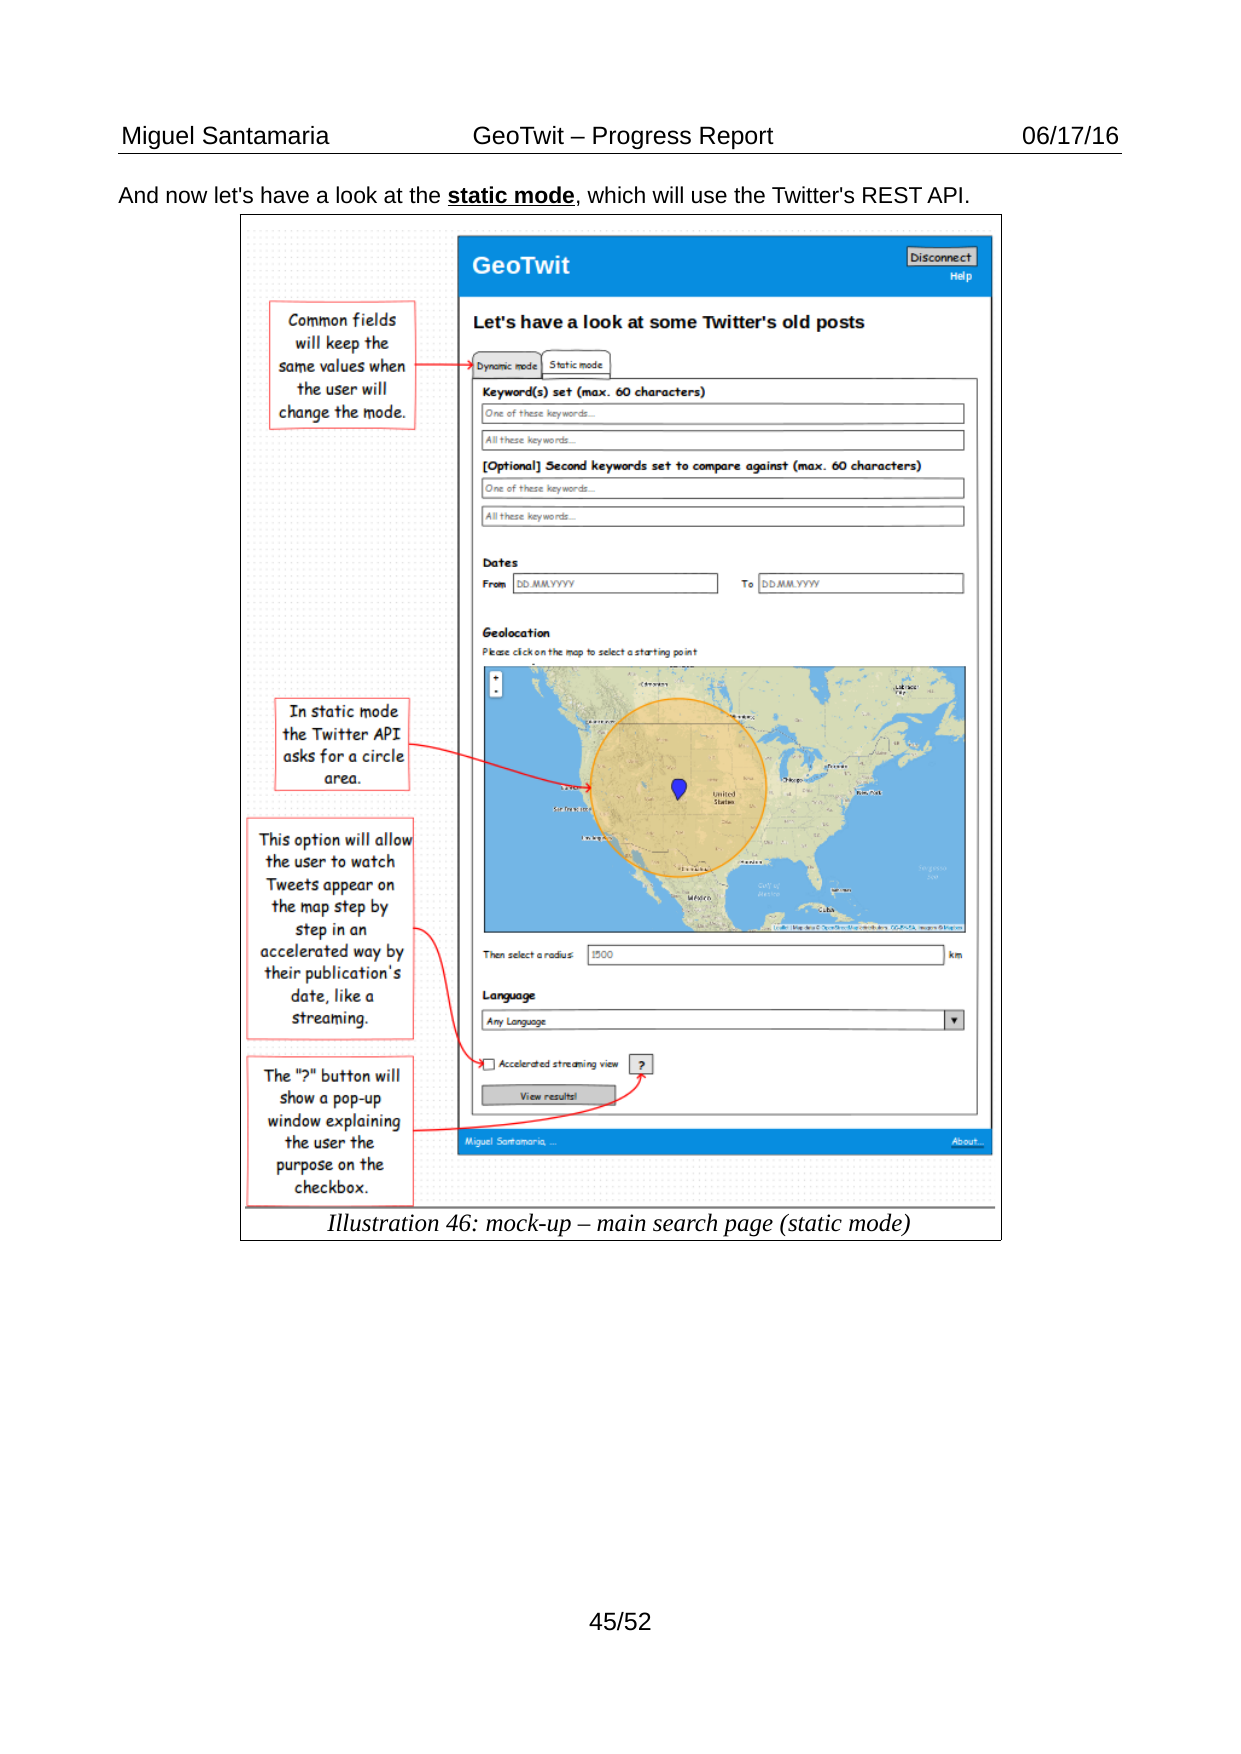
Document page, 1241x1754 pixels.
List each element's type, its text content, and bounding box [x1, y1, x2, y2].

text Illustration 46: mock-up – main search page (static mode) [242, 1209, 998, 1237]
picture [245, 229, 996, 1209]
text And now let's have a look at the static mode, which will use the Twitter's REST API. [118, 182, 1122, 209]
